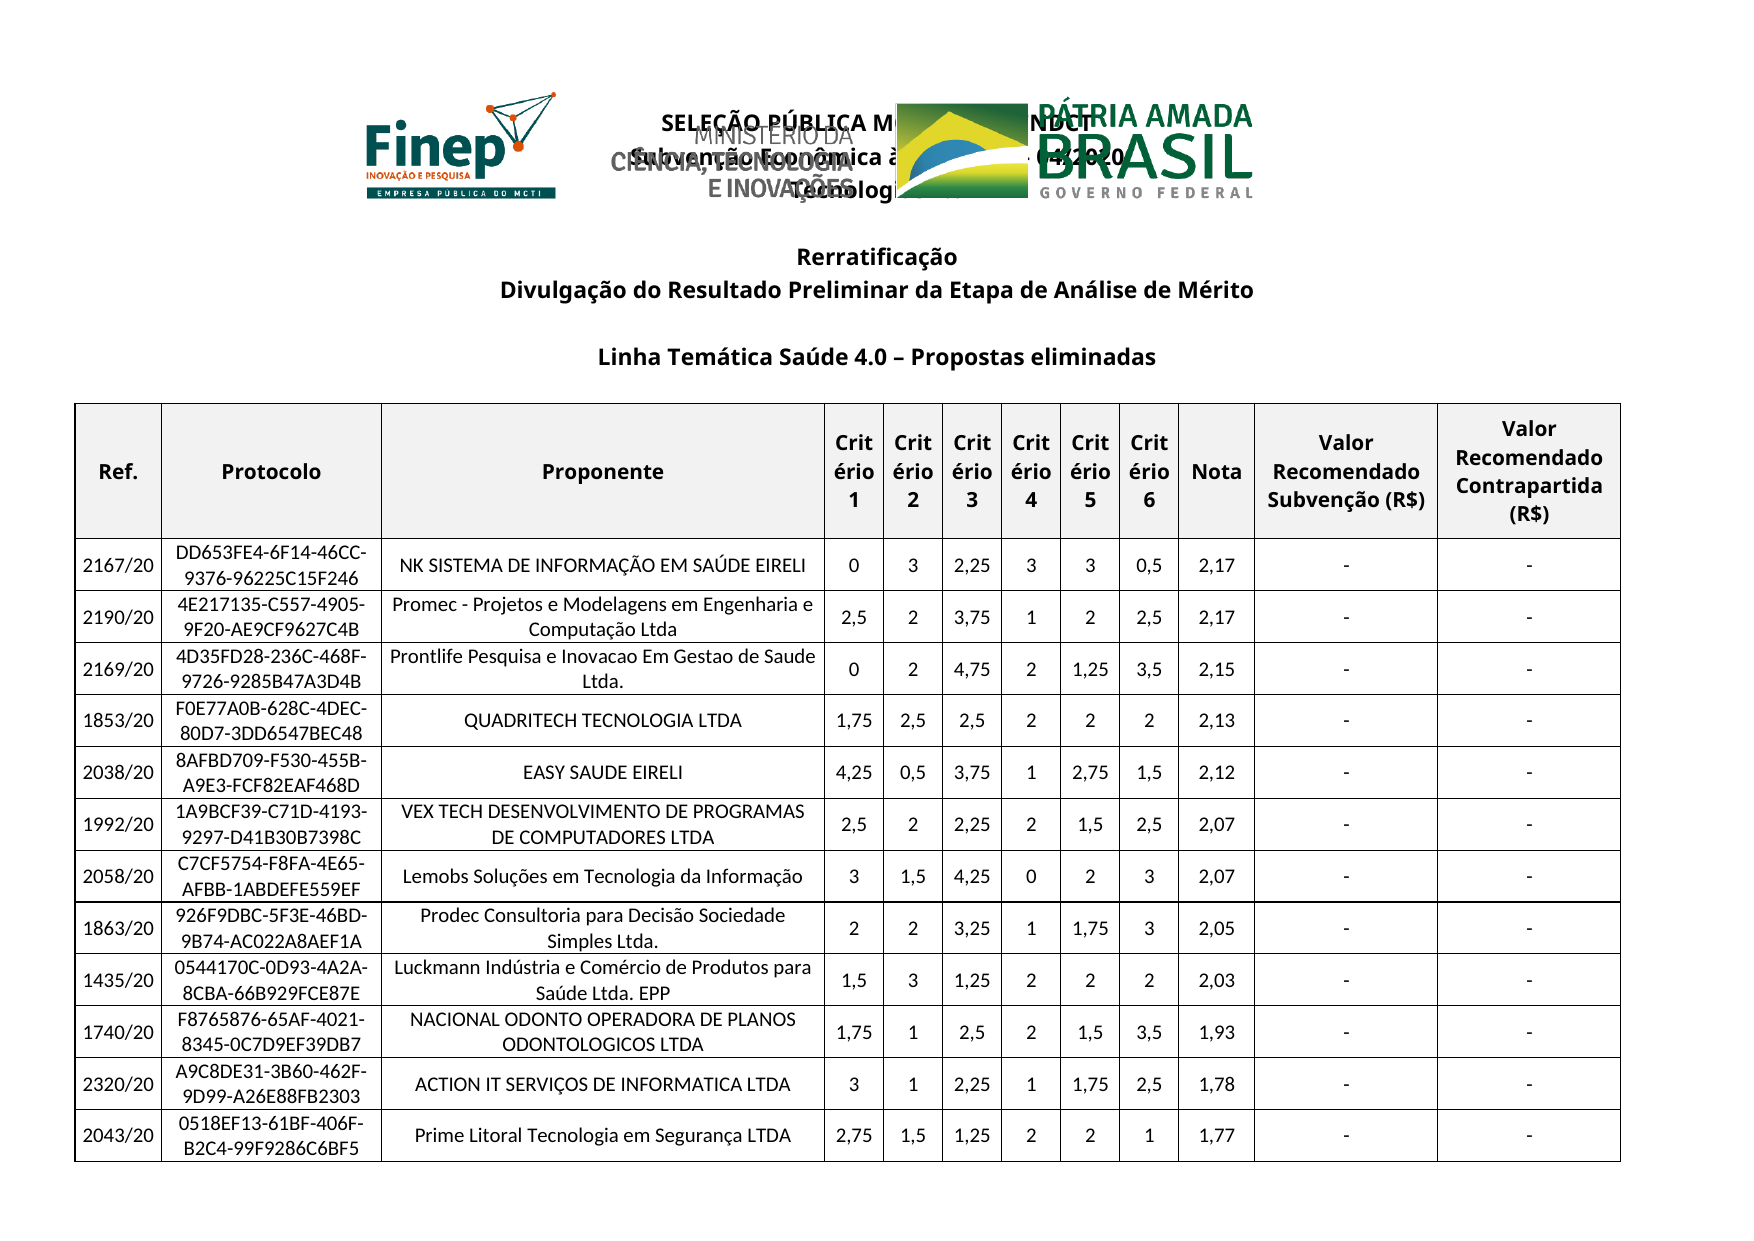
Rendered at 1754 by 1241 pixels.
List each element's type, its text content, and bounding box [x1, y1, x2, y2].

table_cell 2,5 [943, 1006, 1001, 1057]
table_cell 1,25 [943, 1110, 1001, 1161]
table_cell - [1438, 903, 1620, 953]
table_cell 2 [884, 799, 942, 849]
table_cell 2167/20 [76, 539, 161, 590]
table_cell 1 [1002, 591, 1060, 642]
table_cell VEX TECH DESENVOLVIMENTO DE PROGRAMAS DE COMPUTADORES LTDA [382, 799, 824, 849]
table_cell 1,5 [1061, 1006, 1119, 1057]
table_cell 3 [825, 851, 883, 901]
table_cell F8765876-65AF-4021-8345-0C7D9EF39DB7 [162, 1006, 381, 1057]
table_cell - [1255, 903, 1437, 953]
table_cell 1,75 [1061, 1058, 1119, 1109]
table_cell 2320/20 [76, 1058, 161, 1109]
table_cell 2 [1061, 1110, 1119, 1161]
table_cell - [1438, 643, 1620, 694]
table_cell 1,75 [825, 1006, 883, 1057]
table_cell 3,25 [943, 903, 1001, 953]
table_cell - [1255, 695, 1437, 746]
table_cell 2,17 [1179, 591, 1254, 642]
table_cell 2,25 [943, 1058, 1001, 1109]
table_cell 2,25 [943, 539, 1001, 590]
table_cell C7CF5754-F8FA-4E65-AFBB-1ABDEFE559EF [162, 851, 381, 901]
table_cell 3 [825, 1058, 883, 1109]
table_cell - [1438, 799, 1620, 849]
table_cell 3,75 [943, 591, 1001, 642]
table_cell 2,17 [1179, 539, 1254, 590]
table_cell 2 [1061, 851, 1119, 901]
table_cell 2,5 [825, 591, 883, 642]
table_header Valor Recomendado Subvenção (R$) [1255, 404, 1437, 538]
table_cell QUADRITECH TECNOLOGIA LTDA [382, 695, 824, 746]
table_cell - [1438, 1006, 1620, 1057]
table_cell 4D35FD28-236C-468F-9726-9285B47A3D4B [162, 643, 381, 694]
table_cell 1992/20 [76, 799, 161, 849]
table_cell Luckmann Indústria e Comércio de Produtos para Saúde Ltda. EPP [382, 954, 824, 1005]
table_header Protocolo [162, 404, 381, 538]
table_cell 2,07 [1179, 799, 1254, 849]
table_cell 1,25 [1061, 643, 1119, 694]
table_cell 2 [1120, 954, 1178, 1005]
table_cell 2 [884, 643, 942, 694]
table_cell - [1255, 1110, 1437, 1161]
table_cell 3 [884, 954, 942, 1005]
table_cell 2,5 [1120, 1058, 1178, 1109]
table_cell 1 [884, 1006, 942, 1057]
table_cell - [1255, 1058, 1437, 1109]
table_cell 1 [884, 1058, 942, 1109]
table_cell 2 [1002, 1006, 1060, 1057]
table_cell 1,75 [1061, 903, 1119, 953]
table_cell 1,5 [884, 851, 942, 901]
table_cell F0E77A0B-628C-4DEC-80D7-3DD6547BEC48 [162, 695, 381, 746]
table_cell 3 [1120, 903, 1178, 953]
table_cell 2058/20 [76, 851, 161, 901]
table_cell 1,5 [825, 954, 883, 1005]
table_cell 2 [884, 591, 942, 642]
table_cell - [1255, 1006, 1437, 1057]
table_cell 3 [884, 539, 942, 590]
table_cell - [1255, 799, 1437, 849]
table_cell 2,5 [1120, 591, 1178, 642]
table_cell 8AFBD709-F530-455B-A9E3-FCF82EAF468D [162, 747, 381, 798]
table_cell - [1438, 954, 1620, 1005]
table_cell NK SISTEMA DE INFORMAÇÃO EM SAÚDE EIRELI [382, 539, 824, 590]
table_cell Prontlife Pesquisa e Inovacao Em Gestao de Saude Ltda. [382, 643, 824, 694]
table_cell Prime Litoral Tecnologia em Segurança LTDA [382, 1110, 824, 1161]
table_cell 2 [1002, 695, 1060, 746]
table_cell 3 [1002, 539, 1060, 590]
table_cell 1,25 [943, 954, 1001, 1005]
table_cell EASY SAUDE EIRELI [382, 747, 824, 798]
table_cell 2,5 [1120, 799, 1178, 849]
table_cell 0,5 [1120, 539, 1178, 590]
table_cell 2,5 [884, 695, 942, 746]
table_cell 4,25 [825, 747, 883, 798]
table_cell 2 [1002, 643, 1060, 694]
table_cell 4E217135-C557-4905-9F20-AE9CF9627C4B [162, 591, 381, 642]
table_cell - [1438, 539, 1620, 590]
table_cell 2 [825, 903, 883, 953]
table_cell 2,25 [943, 799, 1001, 849]
table_cell 2043/20 [76, 1110, 161, 1161]
table_cell 2,05 [1179, 903, 1254, 953]
table_cell 2 [1002, 1110, 1060, 1161]
table_header Nota [1179, 404, 1254, 538]
table_header Proponente [382, 404, 824, 538]
table_cell 1740/20 [76, 1006, 161, 1057]
table_cell 2,07 [1179, 851, 1254, 901]
table_cell 2 [1061, 591, 1119, 642]
table_cell 1 [1002, 1058, 1060, 1109]
table_cell - [1255, 747, 1437, 798]
table_cell - [1438, 747, 1620, 798]
table_cell - [1438, 1058, 1620, 1109]
table_header Critério 4 [1002, 404, 1060, 538]
table_cell 0 [825, 643, 883, 694]
table_cell 0 [825, 539, 883, 590]
table_cell 3 [1061, 539, 1119, 590]
table_cell 2169/20 [76, 643, 161, 694]
table_cell 3,5 [1120, 643, 1178, 694]
table_cell - [1255, 954, 1437, 1005]
table_cell 1,78 [1179, 1058, 1254, 1109]
table_cell Prodec Consultoria para Decisão Sociedade Simples Ltda. [382, 903, 824, 953]
table_header Critério 6 [1120, 404, 1178, 538]
table_cell 1,77 [1179, 1110, 1254, 1161]
table_cell 2,5 [943, 695, 1001, 746]
table_cell 3 [1120, 851, 1178, 901]
table_cell 3,75 [943, 747, 1001, 798]
table_cell - [1438, 695, 1620, 746]
table_cell 1863/20 [76, 903, 161, 953]
table_cell - [1255, 539, 1437, 590]
table_cell - [1255, 851, 1437, 901]
table_cell 2 [1061, 695, 1119, 746]
table_cell 0,5 [884, 747, 942, 798]
table_cell 1,5 [1120, 747, 1178, 798]
table_cell 2190/20 [76, 591, 161, 642]
table_header Valor Recomendado Contrapartida (R$) [1438, 404, 1620, 538]
table_cell 1853/20 [76, 695, 161, 746]
table_cell 2,12 [1179, 747, 1254, 798]
table_header Critério 1 [825, 404, 883, 538]
table_cell 0544170C-0D93-4A2A-8CBA-66B929FCE87E [162, 954, 381, 1005]
table_cell 3,5 [1120, 1006, 1178, 1057]
table_cell 2 [1120, 695, 1178, 746]
table_cell ACTION IT SERVIÇOS DE INFORMATICA LTDA [382, 1058, 824, 1109]
table_cell 1 [1002, 903, 1060, 953]
table_cell - [1255, 643, 1437, 694]
table_cell 2 [1002, 799, 1060, 849]
table_cell Promec - Projetos e Modelagens em Engenharia e Computação Ltda [382, 591, 824, 642]
table_cell Lemobs Soluções em Tecnologia da Informação [382, 851, 824, 901]
table_cell DD653FE4-6F14-46CC-9376-96225C15F246 [162, 539, 381, 590]
table_cell 2,5 [825, 799, 883, 849]
table_cell A9C8DE31-3B60-462F-9D99-A26E88FB2303 [162, 1058, 381, 1109]
table_cell 1,5 [884, 1110, 942, 1161]
table_header Ref. [76, 404, 161, 538]
table_header Critério 3 [943, 404, 1001, 538]
table_cell 2038/20 [76, 747, 161, 798]
table_cell 1,5 [1061, 799, 1119, 849]
table_cell 4,25 [943, 851, 1001, 901]
table_cell 1,75 [825, 695, 883, 746]
table_cell 2 [1061, 954, 1119, 1005]
table_cell 4,75 [943, 643, 1001, 694]
table_cell - [1255, 591, 1437, 642]
table_header Critério 5 [1061, 404, 1119, 538]
table_cell 1435/20 [76, 954, 161, 1005]
table_cell 2,13 [1179, 695, 1254, 746]
table_cell 2,75 [1061, 747, 1119, 798]
table_cell - [1438, 851, 1620, 901]
table_cell 1A9BCF39-C71D-4193-9297-D41B30B7398C [162, 799, 381, 849]
table_cell 0 [1002, 851, 1060, 901]
table_cell 926F9DBC-5F3E-46BD-9B74-AC022A8AEF1A [162, 903, 381, 953]
table_cell - [1438, 591, 1620, 642]
table_cell 2,15 [1179, 643, 1254, 694]
table_cell 2 [1002, 954, 1060, 1005]
table_cell 2,03 [1179, 954, 1254, 1005]
table_header Critério 2 [884, 404, 942, 538]
table_cell 0518EF13-61BF-406F-B2C4-99F9286C6BF5 [162, 1110, 381, 1161]
table_cell 2 [884, 903, 942, 953]
table_cell 1,93 [1179, 1006, 1254, 1057]
table_cell 2,75 [825, 1110, 883, 1161]
table_cell NACIONAL ODONTO OPERADORA DE PLANOS ODONTOLOGICOS LTDA [382, 1006, 824, 1057]
table_cell 1 [1002, 747, 1060, 798]
table_cell - [1438, 1110, 1620, 1161]
table_cell 1 [1120, 1110, 1178, 1161]
